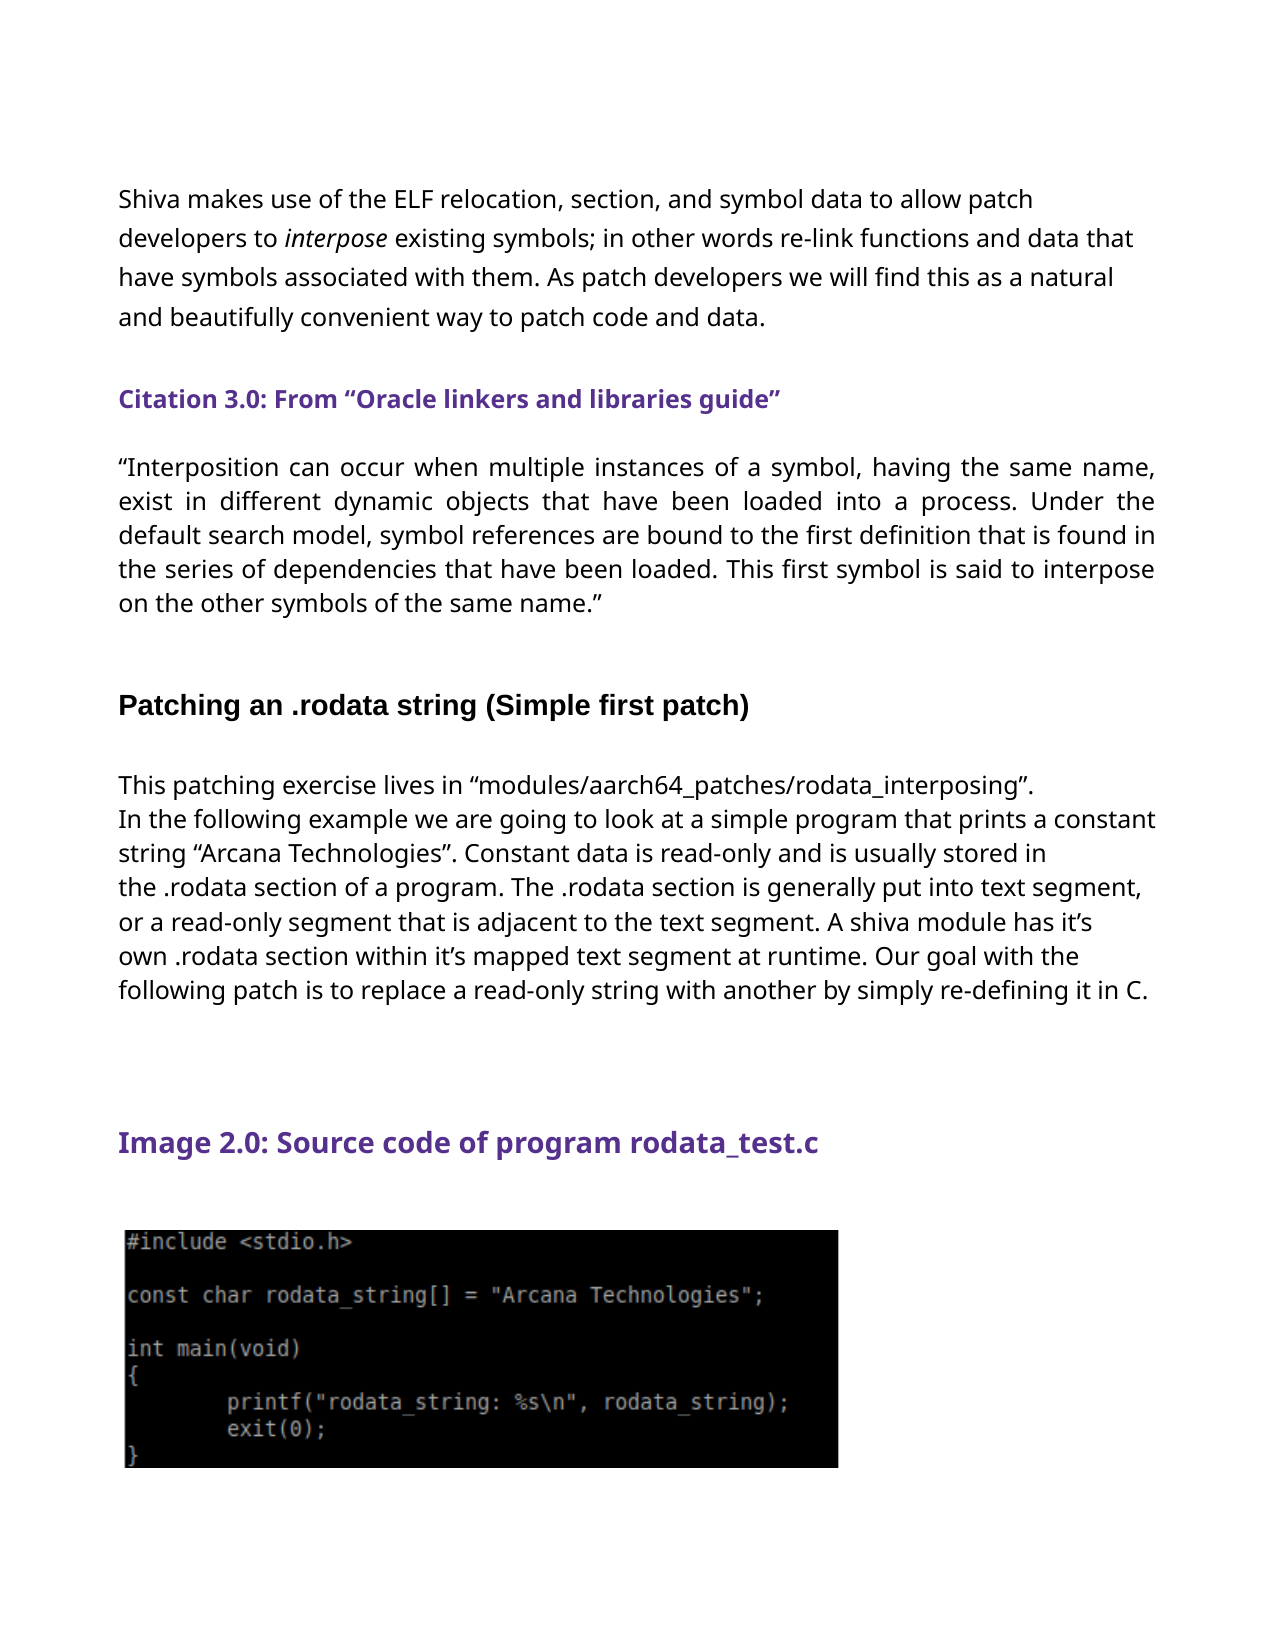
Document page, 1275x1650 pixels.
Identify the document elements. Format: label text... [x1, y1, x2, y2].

text This patching exercise lives in “modules/aarch64_patches/rodata_interposing”. [118, 768, 1157, 802]
text In the following example we are going to look at a simple program that prints a constant string “Arcana Technologies”. Constant data is read-only and is usually stored in the .rodata section of a program. The .rodata section is generally put into text segment, or a read-only segment that is adjacent to the text segment. A shiva module has it’s own .rodata section within it’s mapped text segment at runtime. Our goal with the following patch is to replace a read-only string with another by simply re-defining it in C. [118, 802, 1157, 1006]
text Shiva makes use of the ELF relocation, section, and symbol data to allow patch developers to interpose existing symbols; in other words re-link functions and data that have symbols associated with them. As patch developers we will find this as a natural and beautifully convenient way to patch code and data. [118, 182, 1157, 333]
picture [124, 1230, 839, 1468]
subtitle Patching an .rodata string (Simple first patch) [118, 688, 1157, 721]
text Image 2.0: Source code of program rodata_test.c [118, 1122, 1157, 1162]
text Citation 3.0: From “Oracle linkers and libraries guide” [118, 382, 1157, 416]
text “Interposition can occur when multiple instances of a symbol, having the same name, exist in different dynamic objects that have been loaded into a process. Under the default search model, symbol references are bound to the first definition that is found in the series of dependencies that have been loaded. This first symbol is said to interpose on the other symbols of the same name.” [118, 450, 1157, 620]
